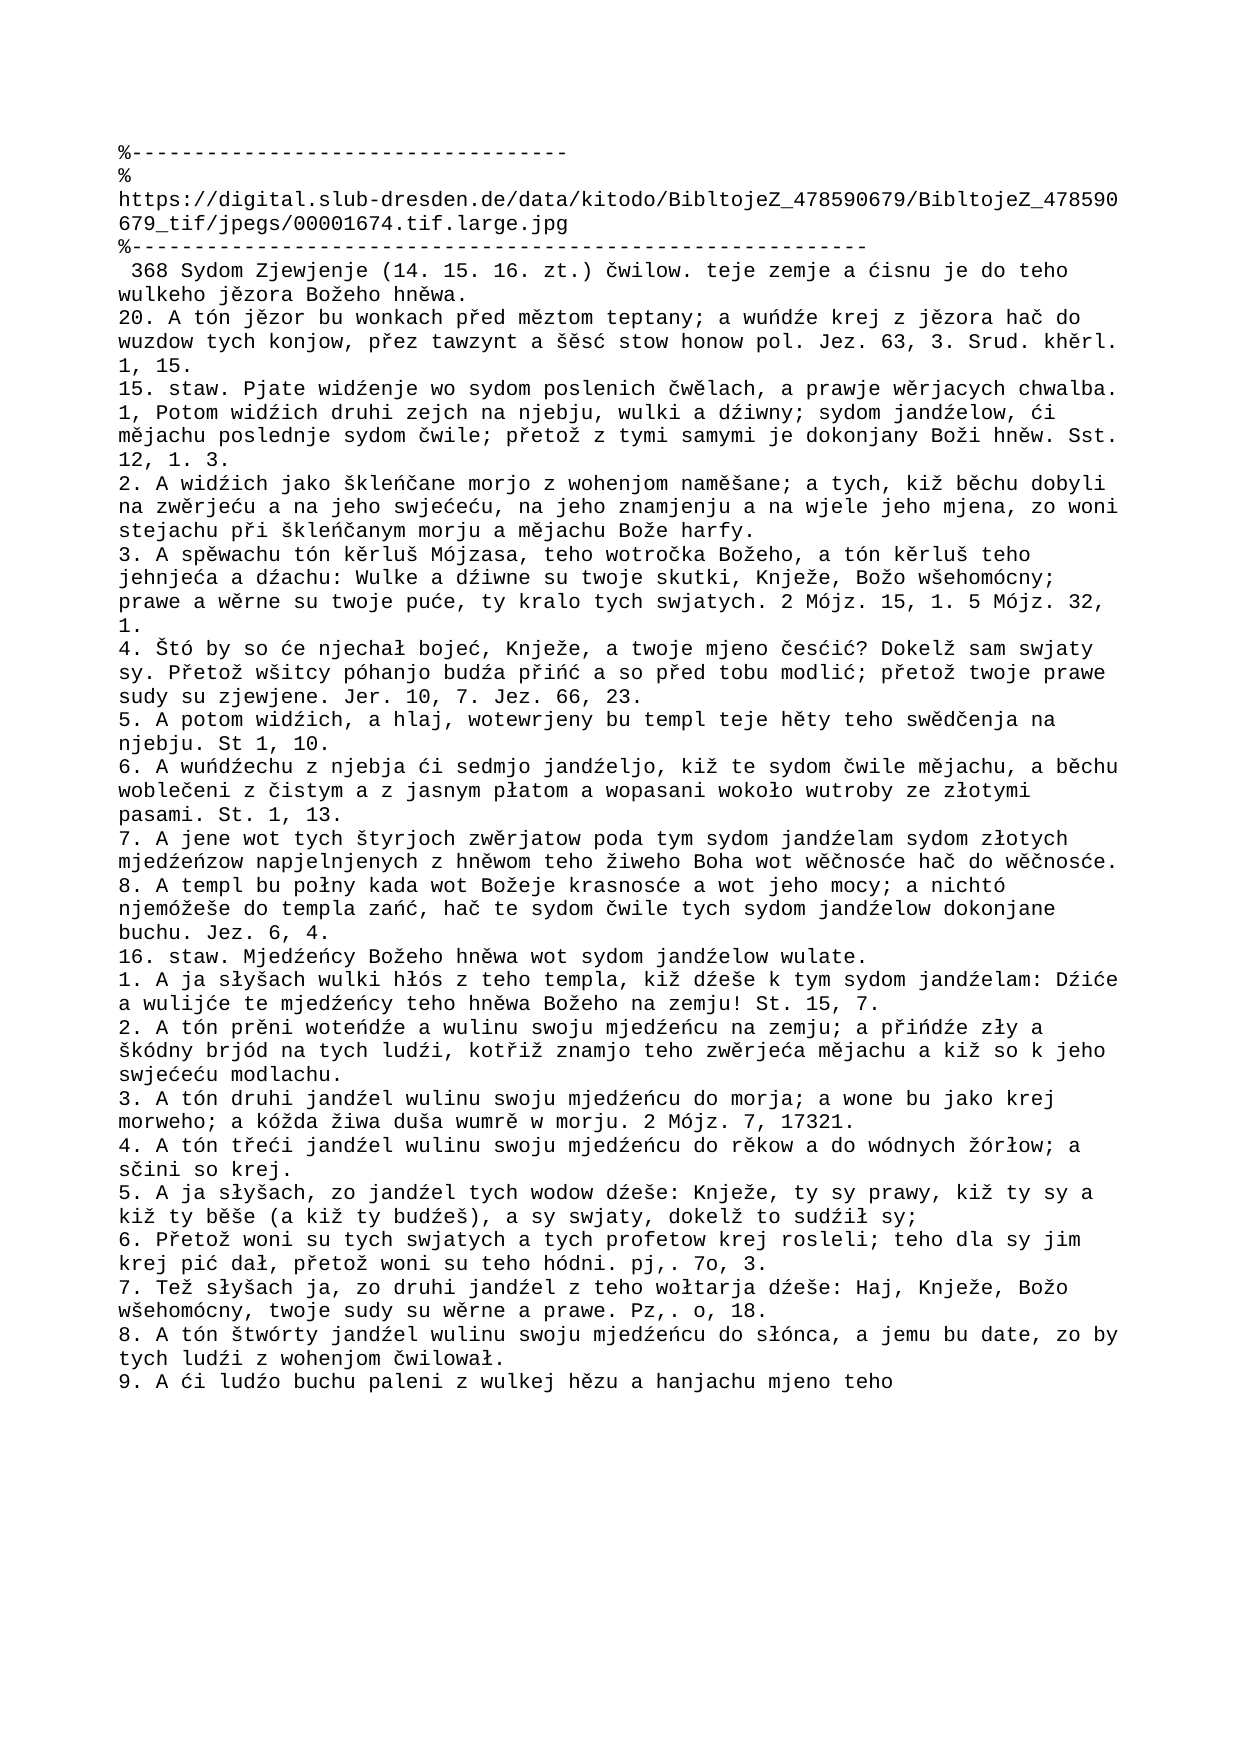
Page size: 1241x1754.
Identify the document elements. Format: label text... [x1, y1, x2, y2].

text 3. A tón druhi jandźel wulinu swoju mjedźeńcu do morja; a wone bu jako krej morweho; a kóžda žiwa duša wumrě w morju. 2 Mójz. 7, 17321. [118, 1088, 1122, 1135]
text 15. staw. Pjate widźenje wo sydom poslenich čwělach, a prawje wěrjacych chwalba. 1, Potom widźich druhi zejch na njebju, wulki a dźiwny; sydom jandźelow, ći mějachu poslednje sydom čwile; přetož z tymi samymi je dokonjany Boži hněw. Sst. 12, 1. 3. [118, 378, 1122, 473]
text 2. A widźich jako škleńčane morjo z wohenjom naměšane; a tych, kiž běchu dobyli na zwěrjeću a na jeho swjećeću, na jeho znamjenju a na wjele jeho mjena, zo woni stejachu při škleńčanym morju a mějachu Bože harfy. [118, 473, 1122, 544]
text 1. A ja słyšach wulki hłós z teho templa, kiž dźeše k tym sydom jandźelam: Dźiće a wulijće te mjedźeńcy teho hněwa Božeho na zemju! St. 15, 7. [118, 969, 1122, 1017]
text 7. Tež słyšach ja, zo druhi jandźel z teho wołtarja dźeše: Haj, Knježe, Božo wšehomócny, twoje sudy su wěrne a prawe. Pz,. o, 18. [118, 1277, 1122, 1324]
text 6. A wuńdźechu z njebja ći sedmjo jandźeljo, kiž te sydom čwile mějachu, a běchu woblečeni z čistym a z jasnym płatom a wopasani wokoło wutroby ze złotymi pasami. St. 1, 13. [118, 757, 1122, 827]
text 2. A tón prěni woteńdźe a wulinu swoju mjedźeńcu na zemju; a přińdźe zły a škódny brjód na tych ludźi, kotřiž znamjo teho zwěrjeća mějachu a kiž so k jeho swjećeću modlachu. [118, 1017, 1122, 1088]
text 368 Sydom Zjewjenje (14. 15. 16. zt.) čwilow. teje zemje a ćisnu je do teho wulkeho jězora Božeho hněwa. [118, 260, 1122, 307]
text 6. Přetož woni su tych swjatych a tych profetow krej rosleli; teho dla sy jim krej pić dał, přetož woni su teho hódni. pj,. 7o, 3. [118, 1229, 1122, 1277]
text %----------------------------------- [118, 142, 1122, 165]
text 5. A ja słyšach, zo jandźel tych wodow dźeše: Knježe, ty sy prawy, kiž ty sy a kiž ty běše (a kiž ty budźeš), a sy swjaty, dokelž to sudźił sy; [118, 1182, 1122, 1229]
text % https://digital.slub-dresden.de/data/kitodo/BibltojeZ_478590679/BibltojeZ_478590679_tif/jpegs/00001674.tif.large.jpg [118, 165, 1122, 236]
text 5. A potom widźich, a hlaj, wotewrjeny bu templ teje hěty teho swědčenja na njebju. St 1, 10. [118, 709, 1122, 757]
text 3. A spěwachu tón kěrluš Mójzasa, teho wotročka Božeho, a tón kěrluš teho jehnjeća a dźachu: Wulke a dźiwne su twoje skutki, Knježe, Božo wšehomócny; prawe a wěrne su twoje puće, ty kralo tych swjatych. 2 Mójz. 15, 1. 5 Mójz. 32, 1. [118, 544, 1122, 638]
text 4. A tón třeći jandźel wulinu swoju mjedźeńcu do rěkow a do wódnych žórłow; a sčini so krej. [118, 1135, 1122, 1182]
text 9. A ći ludźo buchu paleni z wulkej hězu a hanjachu mjeno teho [118, 1371, 1122, 1395]
text 8. A tón štwórty jandźel wulinu swoju mjedźeńcu do słónca, a jemu bu date, zo by tych ludźi z wohenjom čwilował. [118, 1324, 1122, 1371]
text 4. Štó by so će njechał bojeć, Knježe, a twoje mjeno česćić? Dokelž sam swjaty sy. Přetož wšitcy póhanjo budźa přińć a so před tobu modlić; přetož twoje prawe sudy su zjewjene. Jer. 10, 7. Jez. 66, 23. [118, 638, 1122, 709]
text 7. A jene wot tych štyrjoch zwěrjatow poda tym sydom jandźelam sydom złotych mjedźeńzow napjelnjenych z hněwom teho žiweho Boha wot wěčnosće hač do wěčnosće. [118, 827, 1122, 875]
text 16. staw. Mjedźeńcy Božeho hněwa wot sydom jandźelow wulate. [118, 946, 1122, 969]
text 20. A tón jězor bu wonkach před měztom teptany; a wuńdźe krej z jězora hač do wuzdow tych konjow, přez tawzynt a šěsć stow honow pol. Jez. 63, 3. Srud. khěrl. 1, 15. [118, 307, 1122, 378]
text 8. A templ bu połny kada wot Božeje krasnosće a wot jeho mocy; a nichtó njemóžeše do templa zańć, hač te sydom čwile tych sydom jandźelow dokonjane buchu. Jez. 6, 4. [118, 875, 1122, 946]
text %----------------------------------------------------------- [118, 236, 1122, 260]
